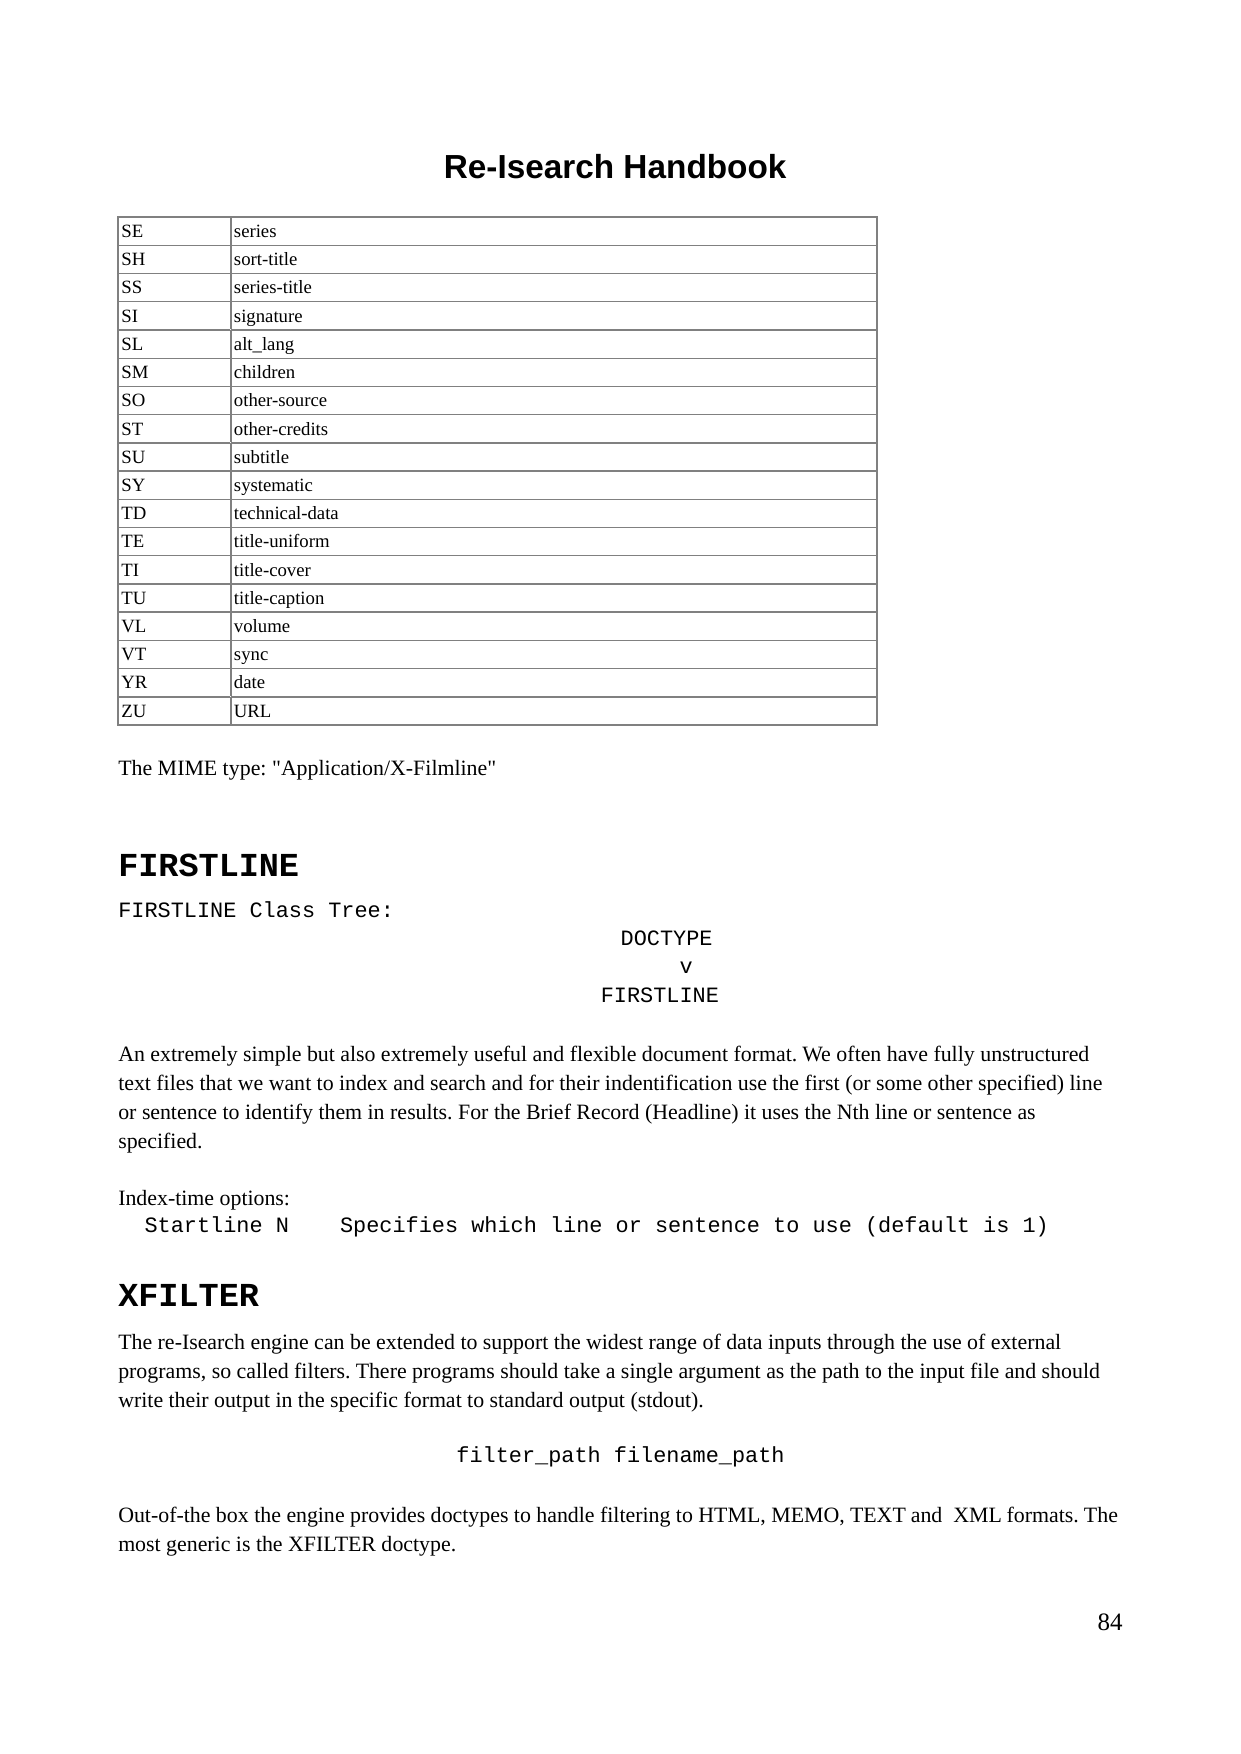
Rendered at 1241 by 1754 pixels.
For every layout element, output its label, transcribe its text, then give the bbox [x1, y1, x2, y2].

table_cell ZU [119, 698, 230, 724]
table_cell SL [119, 331, 230, 357]
table_cell SS [119, 274, 230, 301]
table_cell title-uniform [232, 528, 876, 555]
table_cell signature [232, 302, 876, 329]
table_cell SI [119, 302, 230, 329]
table_cell technical-data [232, 500, 876, 527]
table_cell series-title [232, 274, 876, 301]
text FIRSTLINE Class Tree: [118, 899, 1122, 923]
table_cell TI [119, 556, 230, 583]
text v [118, 956, 1122, 980]
table_cell SO [119, 387, 230, 414]
text DOCTYPE [118, 927, 1122, 952]
table_cell SY [119, 472, 230, 498]
table_cell YR [119, 669, 230, 696]
table_cell subtitle [232, 444, 876, 470]
table_cell title-cover [232, 556, 876, 583]
table_cell other-source [232, 387, 876, 414]
text FIRSTLINE [118, 984, 1122, 1009]
table_cell date [232, 669, 876, 696]
subtitle FIRSTLINE [118, 848, 1122, 886]
table_cell ST [119, 415, 230, 442]
table_cell VT [119, 641, 230, 668]
text Index-time options: [118, 1185, 1122, 1211]
table_cell SH [119, 246, 230, 273]
text Startline N Specifies which line or sentence to use (default is 1) [118, 1214, 1122, 1239]
table_cell SE [119, 218, 230, 244]
text Out-of-the box the engine provides doctypes to handle filtering to HTML, MEMO, TEXT and XML formats. The most generic is the XFILTER doctype. [118, 1502, 1122, 1556]
text The MIME type: "Application/X-Filmline" [118, 755, 1122, 780]
text filter_path filename_path [118, 1444, 1122, 1469]
table_cell children [232, 359, 876, 386]
table_cell TU [119, 585, 230, 611]
table_cell series [232, 218, 876, 244]
table_cell title-caption [232, 585, 876, 611]
table_cell systematic [232, 472, 876, 498]
table_cell VL [119, 613, 230, 640]
table_cell sort-title [232, 246, 876, 273]
subtitle XFILTER [118, 1279, 1122, 1317]
table_cell other-credits [232, 415, 876, 442]
table_cell TD [119, 500, 230, 527]
table_cell SU [119, 444, 230, 470]
table_cell volume [232, 613, 876, 640]
text An extremely simple but also extremely useful and flexible document format. We often have fully unstructured text files that we want to index and search and for their indentification use the first (or some other specified) line or sentence to identify them in results. For the Brief Record (Headline) it uses the Nth line or sentence as specified. [118, 1041, 1122, 1153]
table_cell sync [232, 641, 876, 668]
table_cell SM [119, 359, 230, 386]
table_cell TE [119, 528, 230, 555]
table_cell alt_lang [232, 331, 876, 357]
table_cell URL [232, 698, 876, 724]
text The re-Isearch engine can be extended to support the widest range of data inputs through the use of external programs, so called filters. There programs should take a single argument as the path to the input file and should write their output in the specific format to standard output (stdout). [118, 1329, 1122, 1412]
